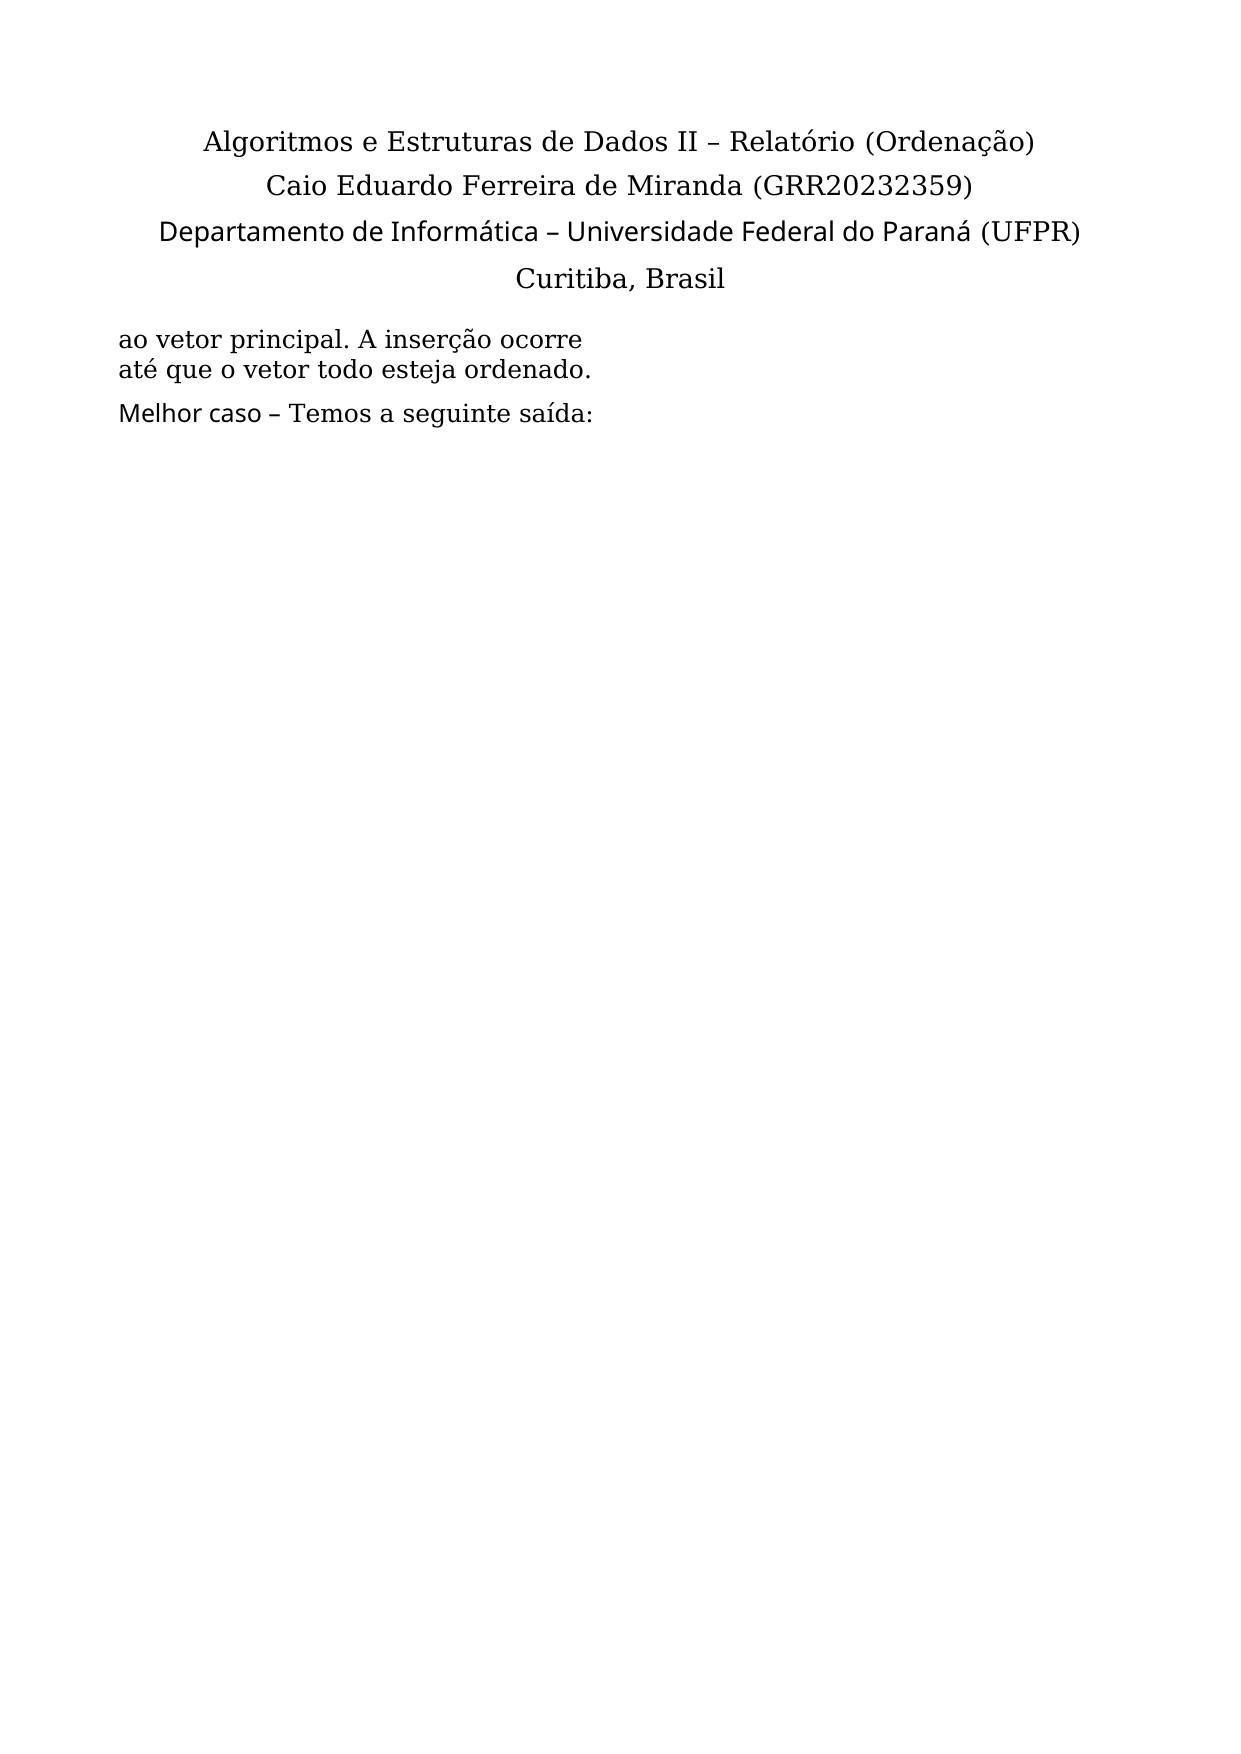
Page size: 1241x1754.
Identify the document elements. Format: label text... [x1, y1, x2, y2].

text Melhor caso – Temos a seguinte saída: [118, 395, 605, 429]
text ao vetor principal. A inserção ocorre até que o vetor todo esteja ordenado. [118, 323, 605, 383]
